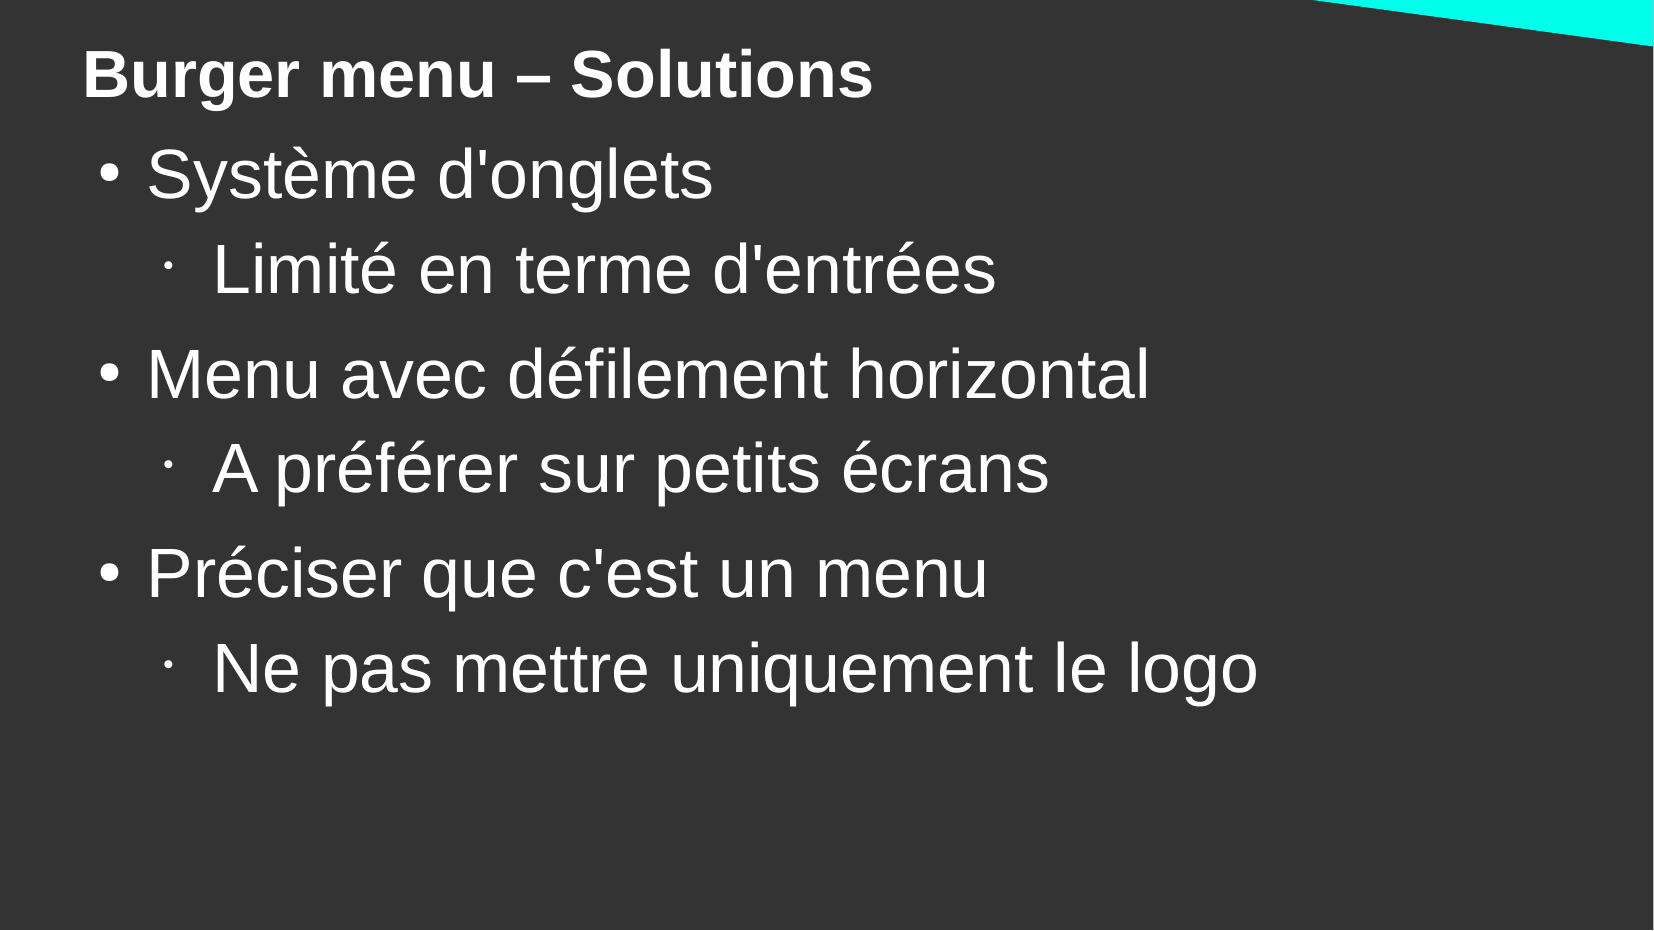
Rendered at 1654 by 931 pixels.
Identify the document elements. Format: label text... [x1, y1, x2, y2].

title Burger menu – Solutions [82, 37, 1571, 114]
text_box [1312, 0, 1654, 47]
list Système d'onglets Limité en terme d'entrées Menu avec défilement horizontal A préférer sur petits écrans Préciser que c'est un menu Ne pas mettre uniquement le logo [80, 135, 1620, 709]
